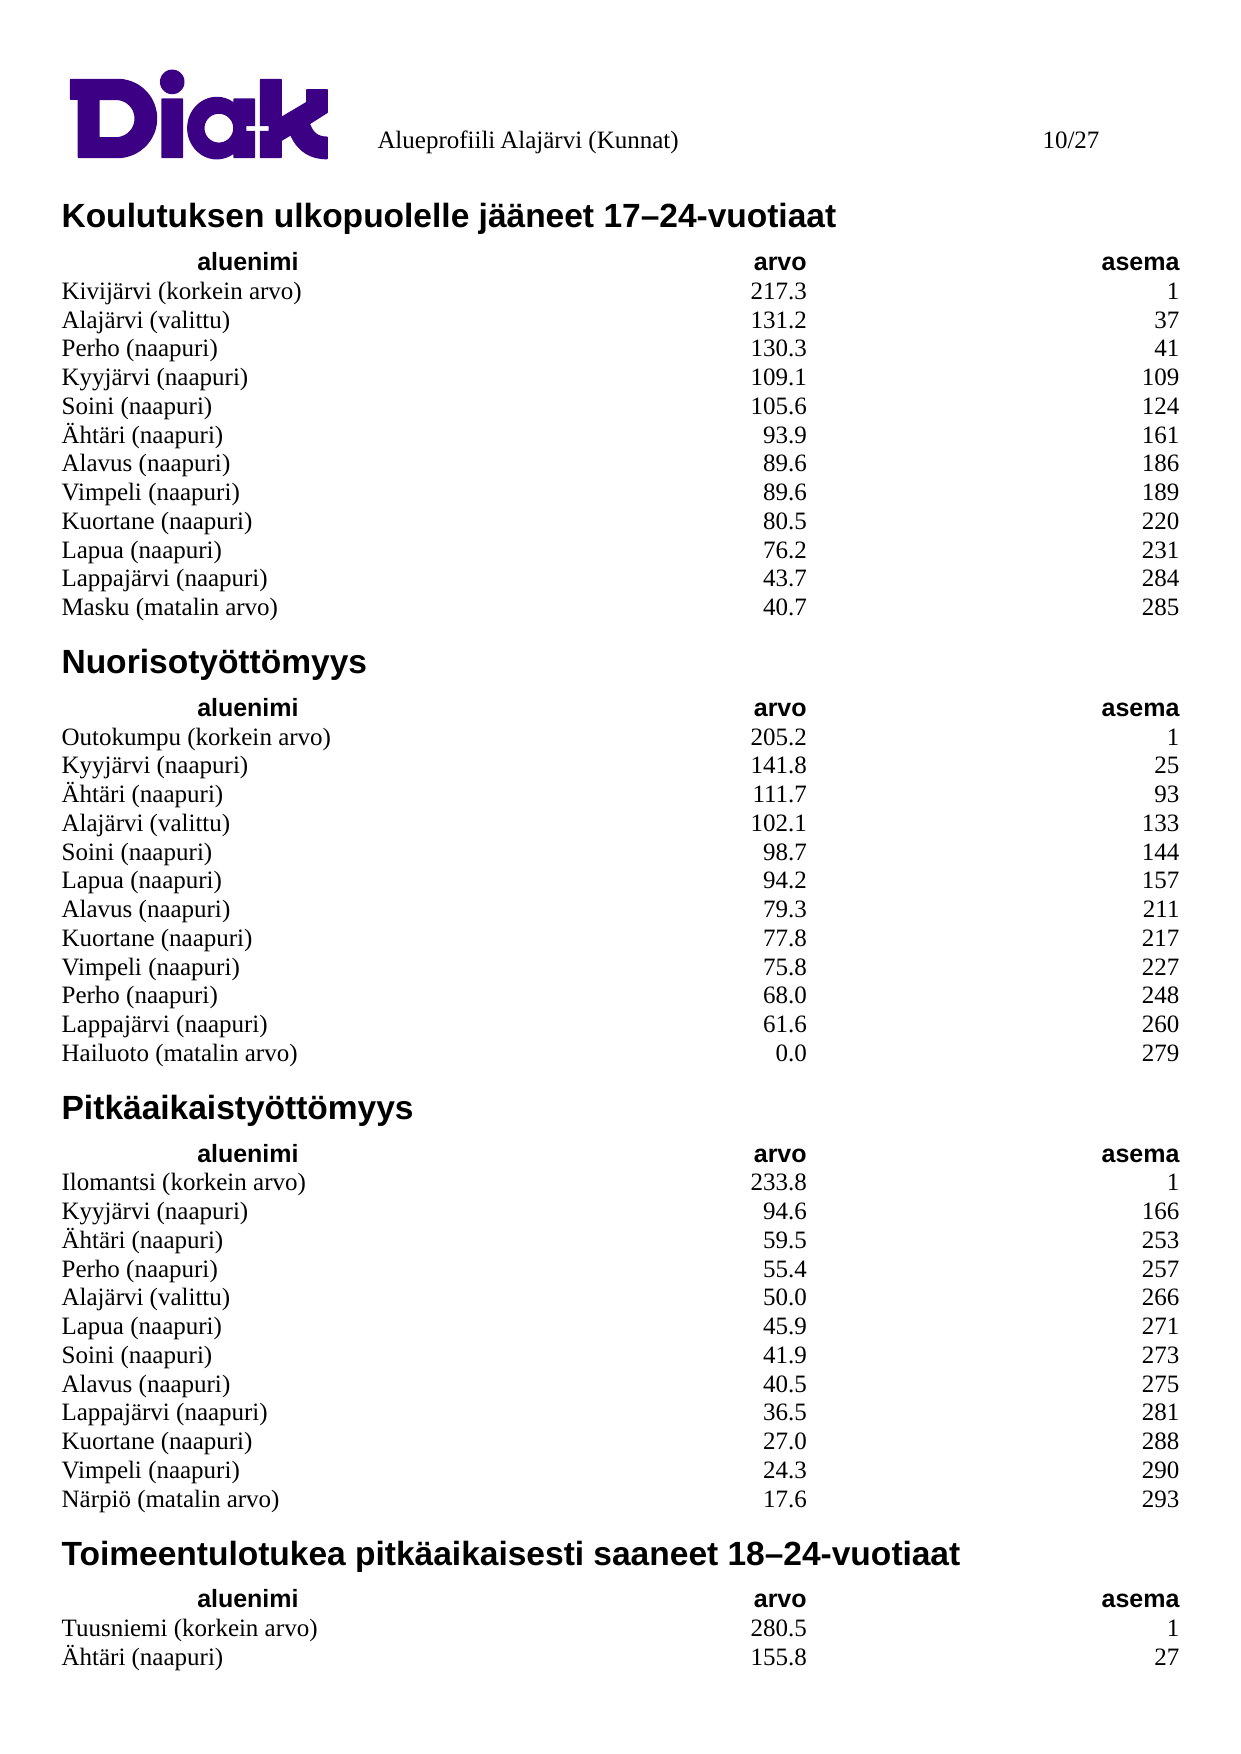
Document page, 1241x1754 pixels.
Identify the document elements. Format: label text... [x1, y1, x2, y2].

table_cell Alajärvi (valittu) [61, 1283, 434, 1311]
table_cell Lapua (naapuri) [61, 866, 434, 894]
table_cell Kuortane (naapuri) [61, 506, 434, 535]
table_cell 105.6 [434, 391, 806, 420]
table_cell Alavus (naapuri) [61, 1369, 434, 1397]
table_cell 41 [806, 334, 1179, 362]
table_cell 260 [806, 1009, 1179, 1038]
subtitle Koulutuksen ulkopuolelle jääneet 17–24-vuotiaat [61, 196, 1179, 235]
table_cell 266 [806, 1283, 1179, 1311]
table_cell 43.7 [434, 564, 806, 592]
table_cell 17.6 [434, 1484, 806, 1512]
table_cell Vimpeli (naapuri) [61, 477, 434, 506]
table_cell 211 [806, 894, 1179, 923]
table_header aluenimi [61, 247, 434, 276]
table_cell 144 [806, 837, 1179, 866]
table_cell 217.3 [434, 276, 806, 305]
table_cell Kuortane (naapuri) [61, 1426, 434, 1455]
table_cell 45.9 [434, 1311, 806, 1340]
table_cell Alajärvi (valittu) [61, 808, 434, 837]
table_cell 75.8 [434, 952, 806, 981]
table_cell 285 [806, 592, 1179, 621]
table_cell 109 [806, 362, 1179, 391]
table_cell Lappajärvi (naapuri) [61, 564, 434, 592]
table_cell 41.9 [434, 1340, 806, 1369]
table_cell 281 [806, 1398, 1179, 1426]
table_cell Lapua (naapuri) [61, 535, 434, 563]
table_cell Vimpeli (naapuri) [61, 1455, 434, 1484]
table_cell 131.2 [434, 305, 806, 333]
table_cell Outokumpu (korkein arvo) [61, 722, 434, 751]
table_cell 1 [806, 276, 1179, 305]
table_header asema [806, 1139, 1179, 1167]
table_cell 27 [806, 1642, 1179, 1671]
table_cell 130.3 [434, 334, 806, 362]
table_cell 109.1 [434, 362, 806, 391]
table_cell 288 [806, 1426, 1179, 1455]
table_header arvo [434, 247, 806, 276]
table_cell Perho (naapuri) [61, 981, 434, 1009]
table_cell Tuusniemi (korkein arvo) [61, 1613, 434, 1642]
table_cell Kyyjärvi (naapuri) [61, 362, 434, 391]
table_cell Alajärvi (valittu) [61, 305, 434, 333]
table_cell 77.8 [434, 923, 806, 952]
table_cell 227 [806, 952, 1179, 981]
table_header arvo [434, 1139, 806, 1167]
table_cell 155.8 [434, 1642, 806, 1671]
table_cell 141.8 [434, 751, 806, 779]
table_cell Kuortane (naapuri) [61, 923, 434, 952]
table_cell Ähtäri (naapuri) [61, 1225, 434, 1254]
table_cell Vimpeli (naapuri) [61, 952, 434, 981]
table_cell 93.9 [434, 420, 806, 448]
table_cell 1 [806, 1613, 1179, 1642]
table_cell 89.6 [434, 449, 806, 477]
table_cell 231 [806, 535, 1179, 563]
table_cell 189 [806, 477, 1179, 506]
table_cell Lappajärvi (naapuri) [61, 1009, 434, 1038]
table_cell 93 [806, 779, 1179, 808]
table_cell Närpiö (matalin arvo) [61, 1484, 434, 1512]
table_cell 248 [806, 981, 1179, 1009]
table_cell 0.0 [434, 1038, 806, 1067]
table_cell 253 [806, 1225, 1179, 1254]
table_cell 37 [806, 305, 1179, 333]
table_cell 79.3 [434, 894, 806, 923]
table_cell 40.7 [434, 592, 806, 621]
table_cell 68.0 [434, 981, 806, 1009]
table_cell 1 [806, 722, 1179, 751]
table_cell 36.5 [434, 1398, 806, 1426]
subtitle Pitkäaikaistyöttömyys [61, 1088, 1179, 1126]
table_cell 233.8 [434, 1168, 806, 1196]
table_cell Ähtäri (naapuri) [61, 779, 434, 808]
table_cell Perho (naapuri) [61, 1254, 434, 1282]
table_header aluenimi [61, 1585, 434, 1613]
table_cell 76.2 [434, 535, 806, 563]
table_cell Masku (matalin arvo) [61, 592, 434, 621]
table_cell 27.0 [434, 1426, 806, 1455]
table_cell Perho (naapuri) [61, 334, 434, 362]
subtitle Toimeentulotukea pitkäaikaisesti saaneet 18–24-vuotiaat [61, 1533, 1179, 1572]
table_cell 275 [806, 1369, 1179, 1397]
table_cell Alavus (naapuri) [61, 449, 434, 477]
table_cell Ähtäri (naapuri) [61, 420, 434, 448]
table_cell 94.6 [434, 1196, 806, 1225]
table_header aluenimi [61, 1139, 434, 1167]
table_cell Ähtäri (naapuri) [61, 1642, 434, 1671]
table_cell 111.7 [434, 779, 806, 808]
table_cell 55.4 [434, 1254, 806, 1282]
table_cell 217 [806, 923, 1179, 952]
table_cell 61.6 [434, 1009, 806, 1038]
table_cell 293 [806, 1484, 1179, 1512]
table_cell 80.5 [434, 506, 806, 535]
table_cell 102.1 [434, 808, 806, 837]
table_cell 280.5 [434, 1613, 806, 1642]
table_cell Ilomantsi (korkein arvo) [61, 1168, 434, 1196]
table_cell 271 [806, 1311, 1179, 1340]
table_header asema [806, 693, 1179, 722]
table_cell 161 [806, 420, 1179, 448]
table_cell Alavus (naapuri) [61, 894, 434, 923]
table_cell 186 [806, 449, 1179, 477]
table_cell Lappajärvi (naapuri) [61, 1398, 434, 1426]
table_cell 133 [806, 808, 1179, 837]
table_cell 273 [806, 1340, 1179, 1369]
table_cell Soini (naapuri) [61, 837, 434, 866]
table_header arvo [434, 693, 806, 722]
table_cell Lapua (naapuri) [61, 1311, 434, 1340]
subtitle Nuorisotyöttömyys [61, 642, 1179, 681]
table_cell 1 [806, 1168, 1179, 1196]
table_cell Soini (naapuri) [61, 391, 434, 420]
table_header arvo [434, 1585, 806, 1613]
table_cell 94.2 [434, 866, 806, 894]
table_cell 257 [806, 1254, 1179, 1282]
table_cell Soini (naapuri) [61, 1340, 434, 1369]
table_cell 25 [806, 751, 1179, 779]
table_cell 98.7 [434, 837, 806, 866]
table_cell 157 [806, 866, 1179, 894]
table_cell 59.5 [434, 1225, 806, 1254]
table_header aluenimi [61, 693, 434, 722]
table_cell 40.5 [434, 1369, 806, 1397]
table_cell 205.2 [434, 722, 806, 751]
table_cell Kivijärvi (korkein arvo) [61, 276, 434, 305]
table_cell 24.3 [434, 1455, 806, 1484]
table_cell 124 [806, 391, 1179, 420]
table_cell 290 [806, 1455, 1179, 1484]
table_cell 220 [806, 506, 1179, 535]
table_cell Kyyjärvi (naapuri) [61, 1196, 434, 1225]
table_cell 166 [806, 1196, 1179, 1225]
table_cell 89.6 [434, 477, 806, 506]
table_cell 279 [806, 1038, 1179, 1067]
table_header asema [806, 247, 1179, 276]
table_cell 50.0 [434, 1283, 806, 1311]
table_header asema [806, 1585, 1179, 1613]
table_cell Kyyjärvi (naapuri) [61, 751, 434, 779]
table_cell 284 [806, 564, 1179, 592]
table_cell Hailuoto (matalin arvo) [61, 1038, 434, 1067]
